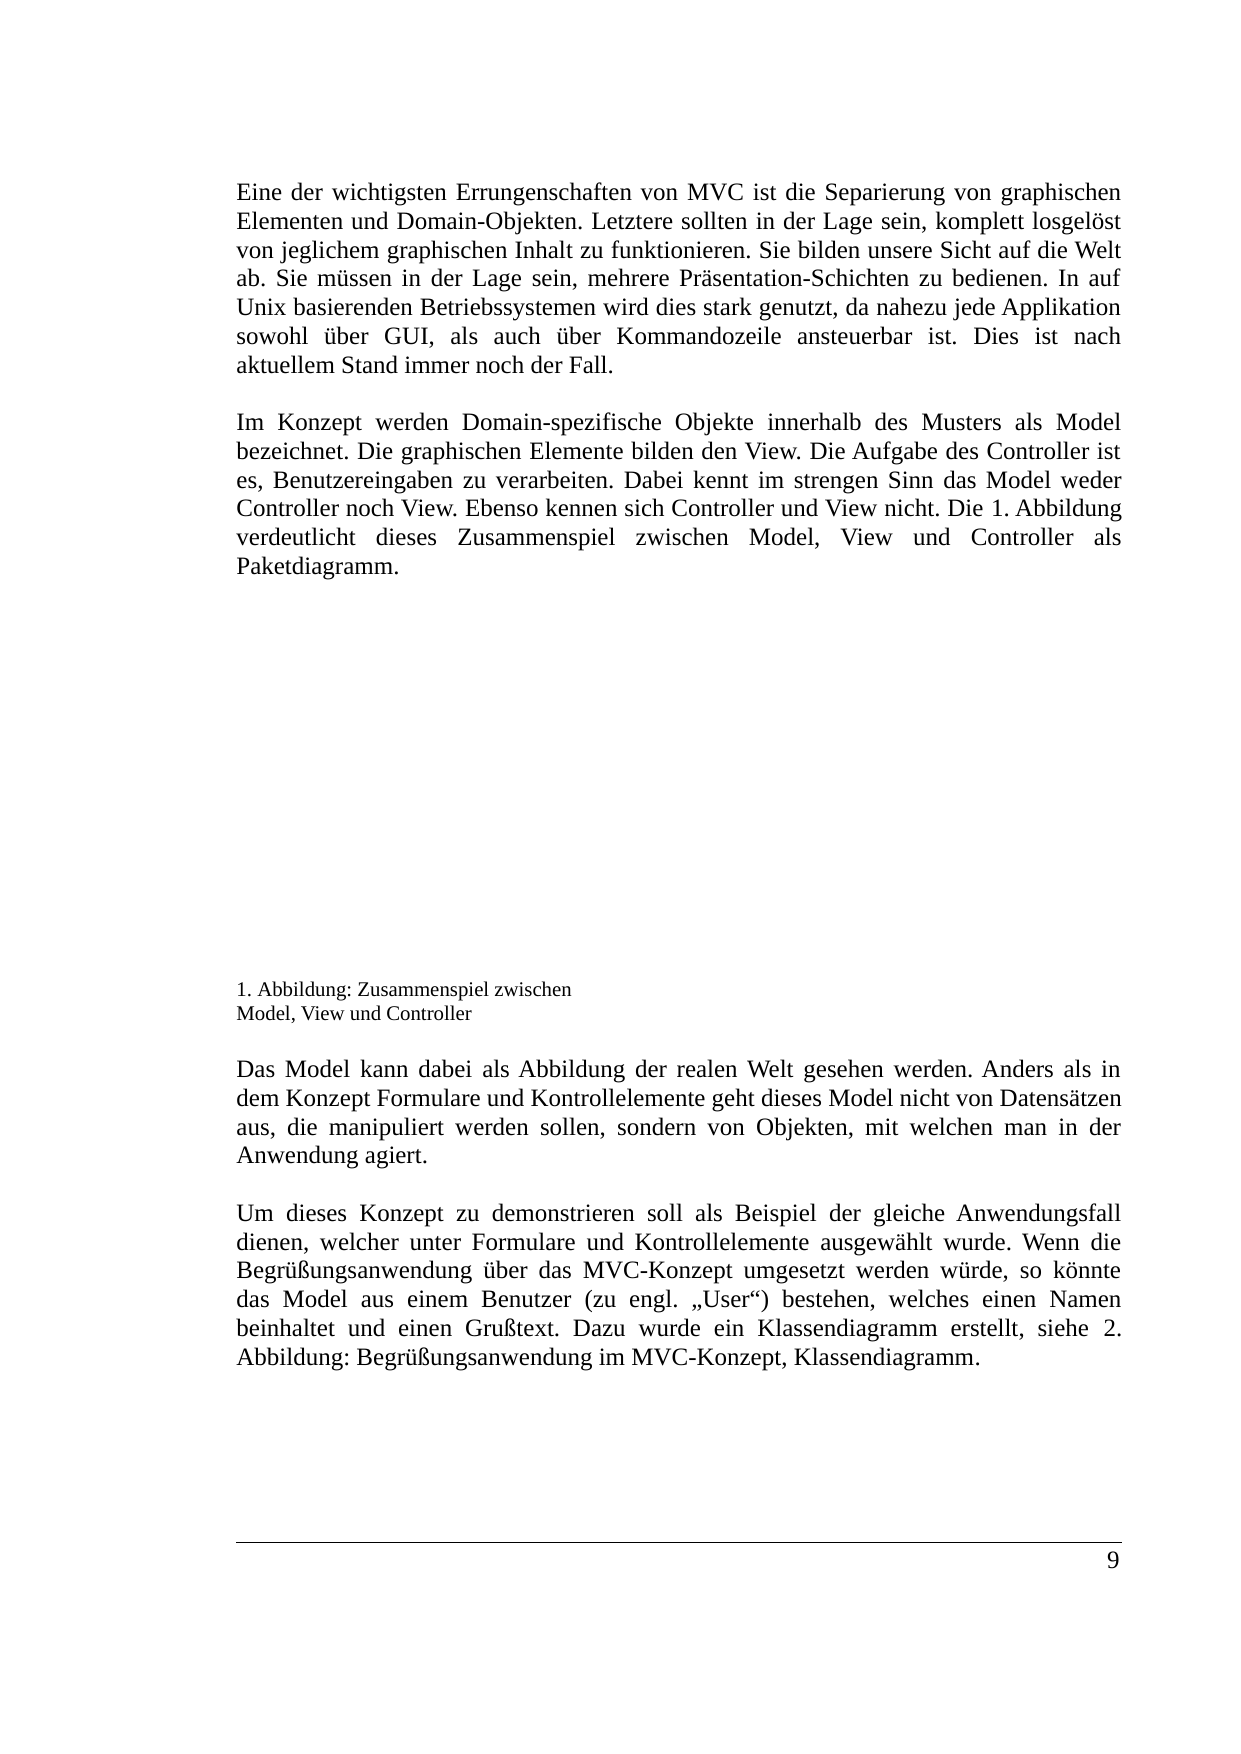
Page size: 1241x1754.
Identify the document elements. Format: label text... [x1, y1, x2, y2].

text Eine der wichtigsten Errungenschaften von MVC ist die Separierung von graphischen Elementen und Domain-Objekten. Letztere sollten in der Lage sein, komplett losgelöst von jeglichem graphischen Inhalt zu funktionieren. Sie bilden unsere Sicht auf die Welt ab. Sie müssen in der Lage sein, mehrere Präsentation-Schichten zu bedienen. In auf Unix basierenden Betriebssystemen wird dies stark genutzt, da nahezu jede Applikation sowohl über GUI, als auch über Kommandozeile ansteuerbar ist. Dies ist nach aktuellem Stand immer noch der Fall. [236, 177, 1122, 378]
text 1. Abbildung: Zusammenspiel zwischen Model, View und Controller [236, 621, 588, 1025]
text Im Konzept werden Domain-spezifische Objekte innerhalb des Musters als Model bezeichnet. Die graphischen Elemente bilden den View. Die Aufgabe des Controller ist es, Benutzereingaben zu verarbeiten. Dabei kennt im strengen Sinn das Model weder Controller noch View. Ebenso kennen sich Controller und View nicht. Die 1. Abbildung verdeutlicht dieses Zusammenspiel zwischen Model, View und Controller als Paketdiagramm. [236, 407, 1122, 580]
text Um dieses Konzept zu demonstrieren soll als Beispiel der gleiche Anwendungsfall dienen, welcher unter Formulare und Kontrollelemente ausgewählt wurde. Wenn die Begrüßungsanwendung über das MVC-Konzept umgesetzt werden würde, so könnte das Model aus einem Benutzer (zu engl. „User“) bestehen, welches einen Namen beinhaltet und einen Grußtext. Dazu wurde ein Klassendiagramm erstellt, siehe 2. Abbildung: Begrüßungsanwendung im MVC-Konzept, Klassendiagramm. [236, 1198, 1122, 1370]
text Das Model kann dabei als Abbildung der realen Welt gesehen werden. Anders als in dem Konzept Formulare und Kontrollelemente geht dieses Model nicht von Datensätzen aus, die manipuliert werden sollen, sondern von Objekten, mit welchen man in der Anwendung agiert. [236, 1054, 1122, 1169]
